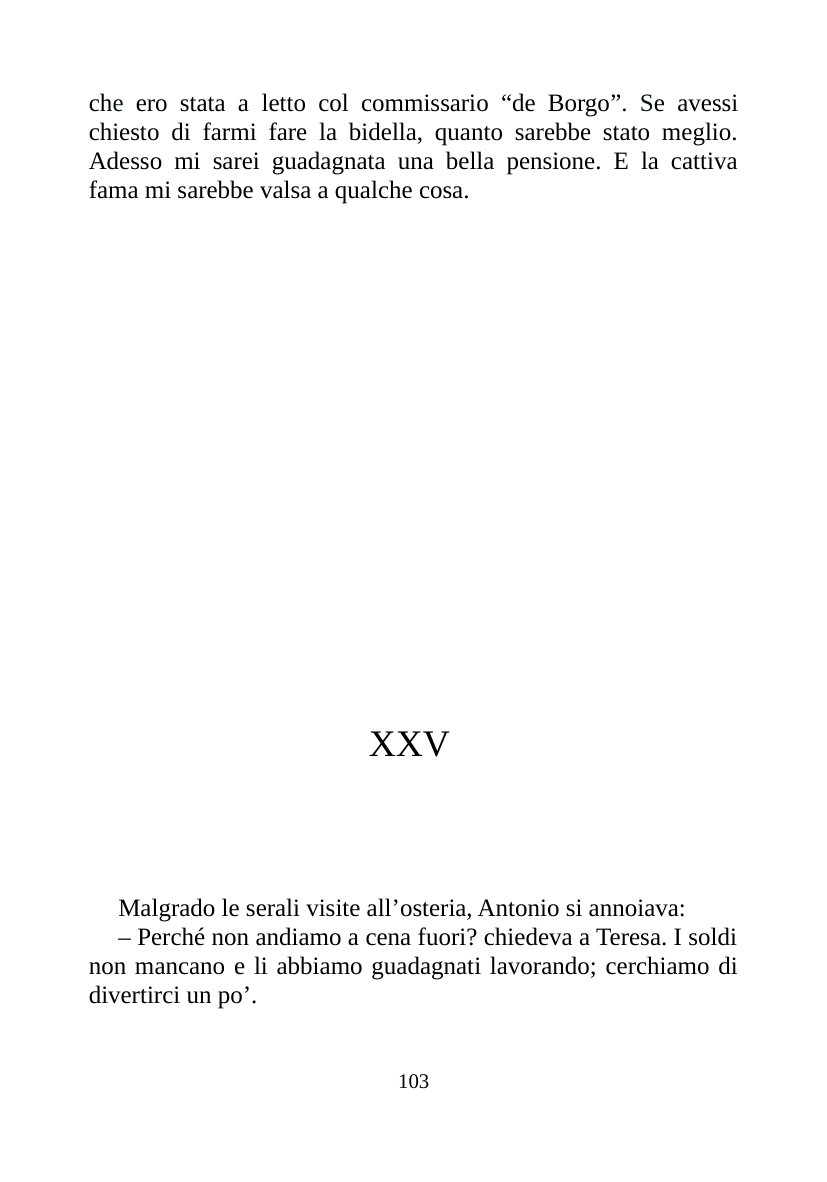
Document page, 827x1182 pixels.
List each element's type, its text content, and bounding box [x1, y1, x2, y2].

text XXV [88, 721, 738, 764]
text – Perché non andiamo a cena fuori? chiedeva a Teresa. I soldi non mancano e li abbiamo guadagnati lavorando; cerchiamo di divertirci un po’. [88, 922, 738, 1008]
text Malgrado le serali visite all’osteria, Antonio si annoiava: [88, 893, 738, 922]
text che ero stata a letto col commissario “de Borgo”. Se avessi chiesto di farmi fare la bidella, quanto sarebbe stato meglio. Adesso mi sarei guadagnata una bella pensione. E la cattiva fama mi sarebbe valsa a qualche cosa. [88, 88, 738, 203]
